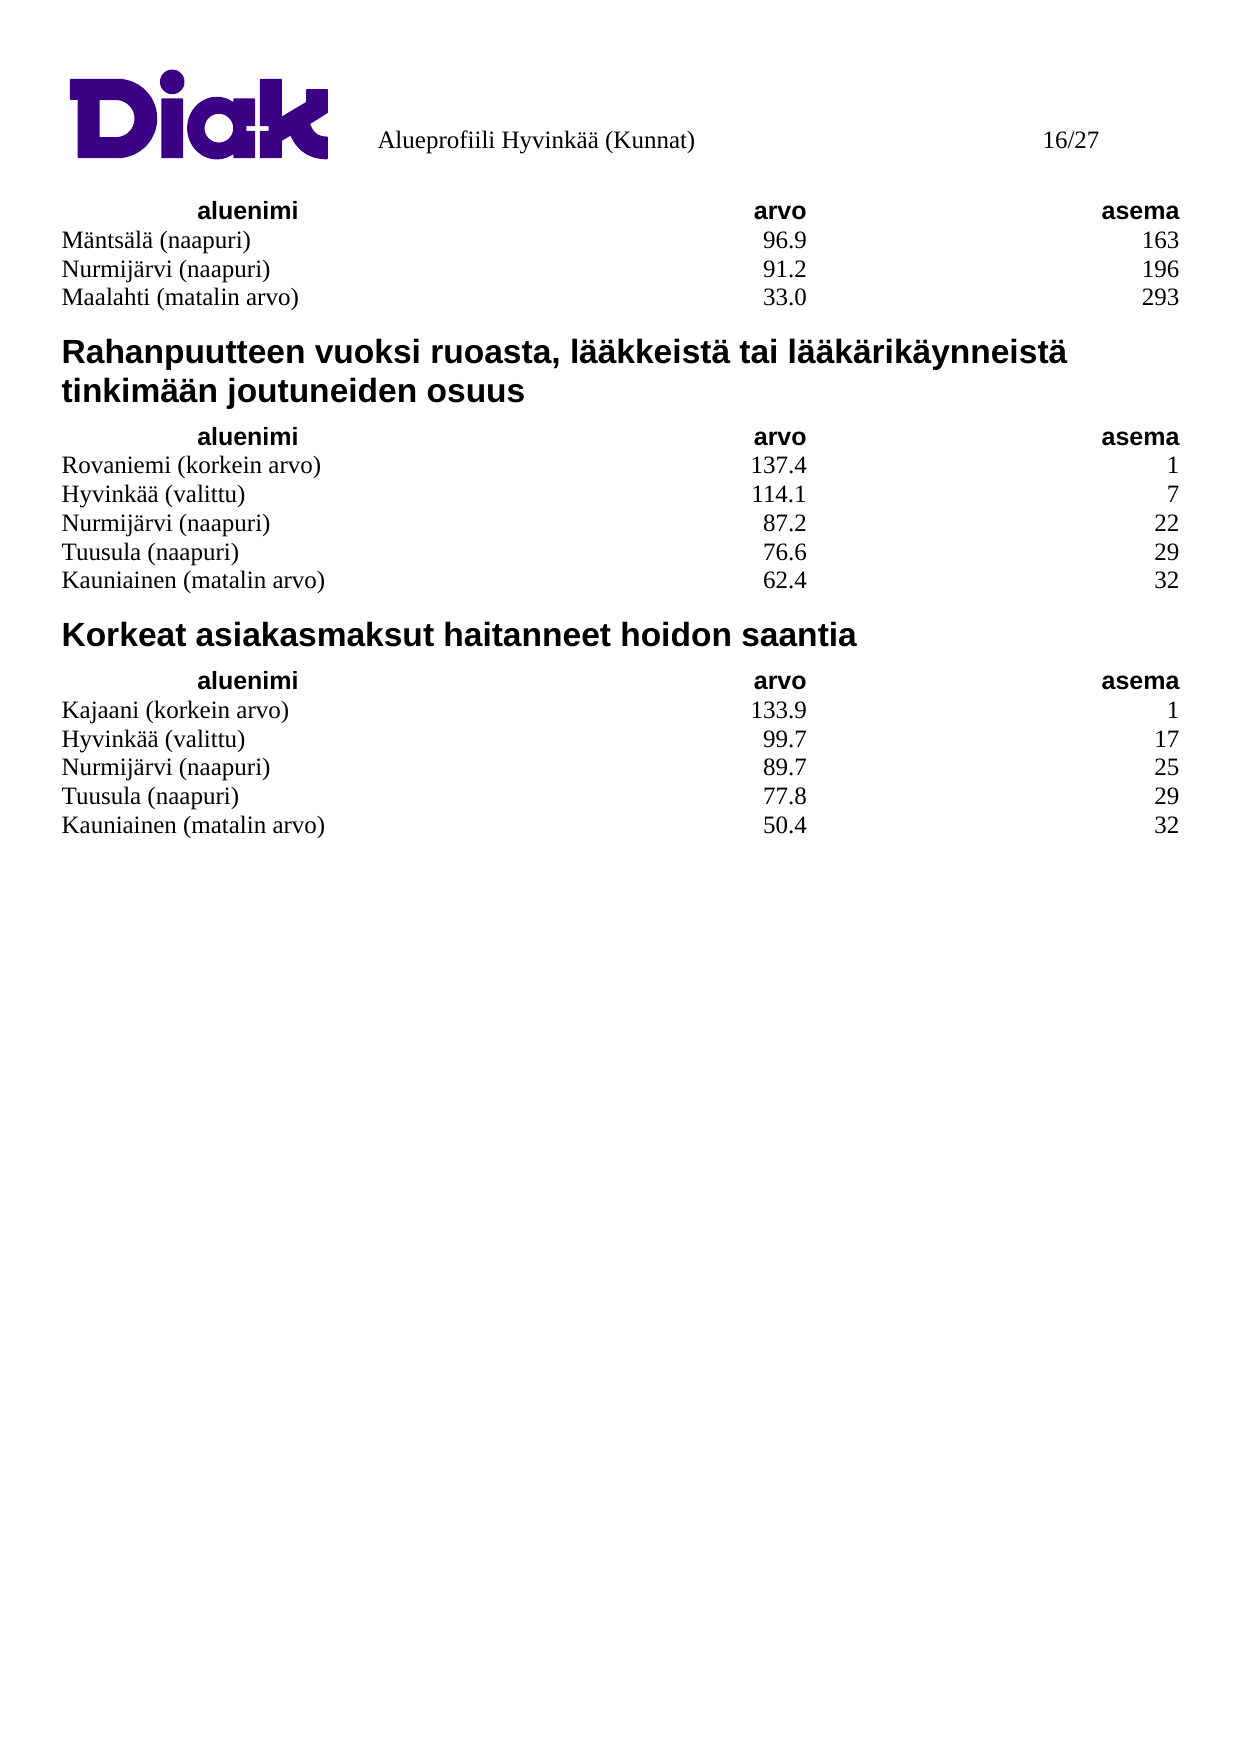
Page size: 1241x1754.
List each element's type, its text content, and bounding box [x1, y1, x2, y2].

table_cell Nurmijärvi (naapuri) [61, 508, 434, 537]
table_cell 293 [806, 283, 1179, 311]
table_cell 99.7 [434, 724, 806, 752]
table_cell 76.6 [434, 537, 806, 566]
table_cell 50.4 [434, 810, 806, 839]
table_cell Kauniainen (matalin arvo) [61, 810, 434, 839]
table_cell 62.4 [434, 566, 806, 594]
table_cell 137.4 [434, 451, 806, 479]
table_cell Hyvinkää (valittu) [61, 724, 434, 752]
table_cell 91.2 [434, 254, 806, 282]
table_cell 32 [806, 566, 1179, 594]
table_cell 77.8 [434, 781, 806, 810]
table_cell 133.9 [434, 695, 806, 724]
table_cell 87.2 [434, 508, 806, 537]
table_header asema [806, 196, 1179, 225]
table_cell Maalahti (matalin arvo) [61, 283, 434, 311]
table_cell 163 [806, 225, 1179, 254]
subtitle Rahanpuutteen vuoksi ruoasta, lääkkeistä tai lääkärikäynneistä tinkimään joutuneiden osuus [61, 332, 1179, 409]
table_cell Hyvinkää (valittu) [61, 479, 434, 508]
table_cell Nurmijärvi (naapuri) [61, 254, 434, 282]
table_header aluenimi [61, 196, 434, 225]
table_cell 32 [806, 810, 1179, 839]
table_header aluenimi [61, 422, 434, 451]
table_cell Mäntsälä (naapuri) [61, 225, 434, 254]
subtitle Korkeat asiakasmaksut haitanneet hoidon saantia [61, 615, 1179, 654]
table_cell 96.9 [434, 225, 806, 254]
table_cell 7 [806, 479, 1179, 508]
table_header aluenimi [61, 666, 434, 695]
table_cell Rovaniemi (korkein arvo) [61, 451, 434, 479]
table_cell Tuusula (naapuri) [61, 537, 434, 566]
table_cell Nurmijärvi (naapuri) [61, 753, 434, 781]
table_header asema [806, 666, 1179, 695]
table_cell 114.1 [434, 479, 806, 508]
table_cell 1 [806, 451, 1179, 479]
table_header arvo [434, 196, 806, 225]
table_cell 22 [806, 508, 1179, 537]
table_cell 1 [806, 695, 1179, 724]
table_header arvo [434, 666, 806, 695]
table_cell 17 [806, 724, 1179, 752]
table_cell Kajaani (korkein arvo) [61, 695, 434, 724]
table_cell 25 [806, 753, 1179, 781]
table_cell 89.7 [434, 753, 806, 781]
table_cell 196 [806, 254, 1179, 282]
table_header asema [806, 422, 1179, 451]
table_header arvo [434, 422, 806, 451]
table_cell 29 [806, 537, 1179, 566]
table_cell Kauniainen (matalin arvo) [61, 566, 434, 594]
table_cell 33.0 [434, 283, 806, 311]
table_cell 29 [806, 781, 1179, 810]
table_cell Tuusula (naapuri) [61, 781, 434, 810]
